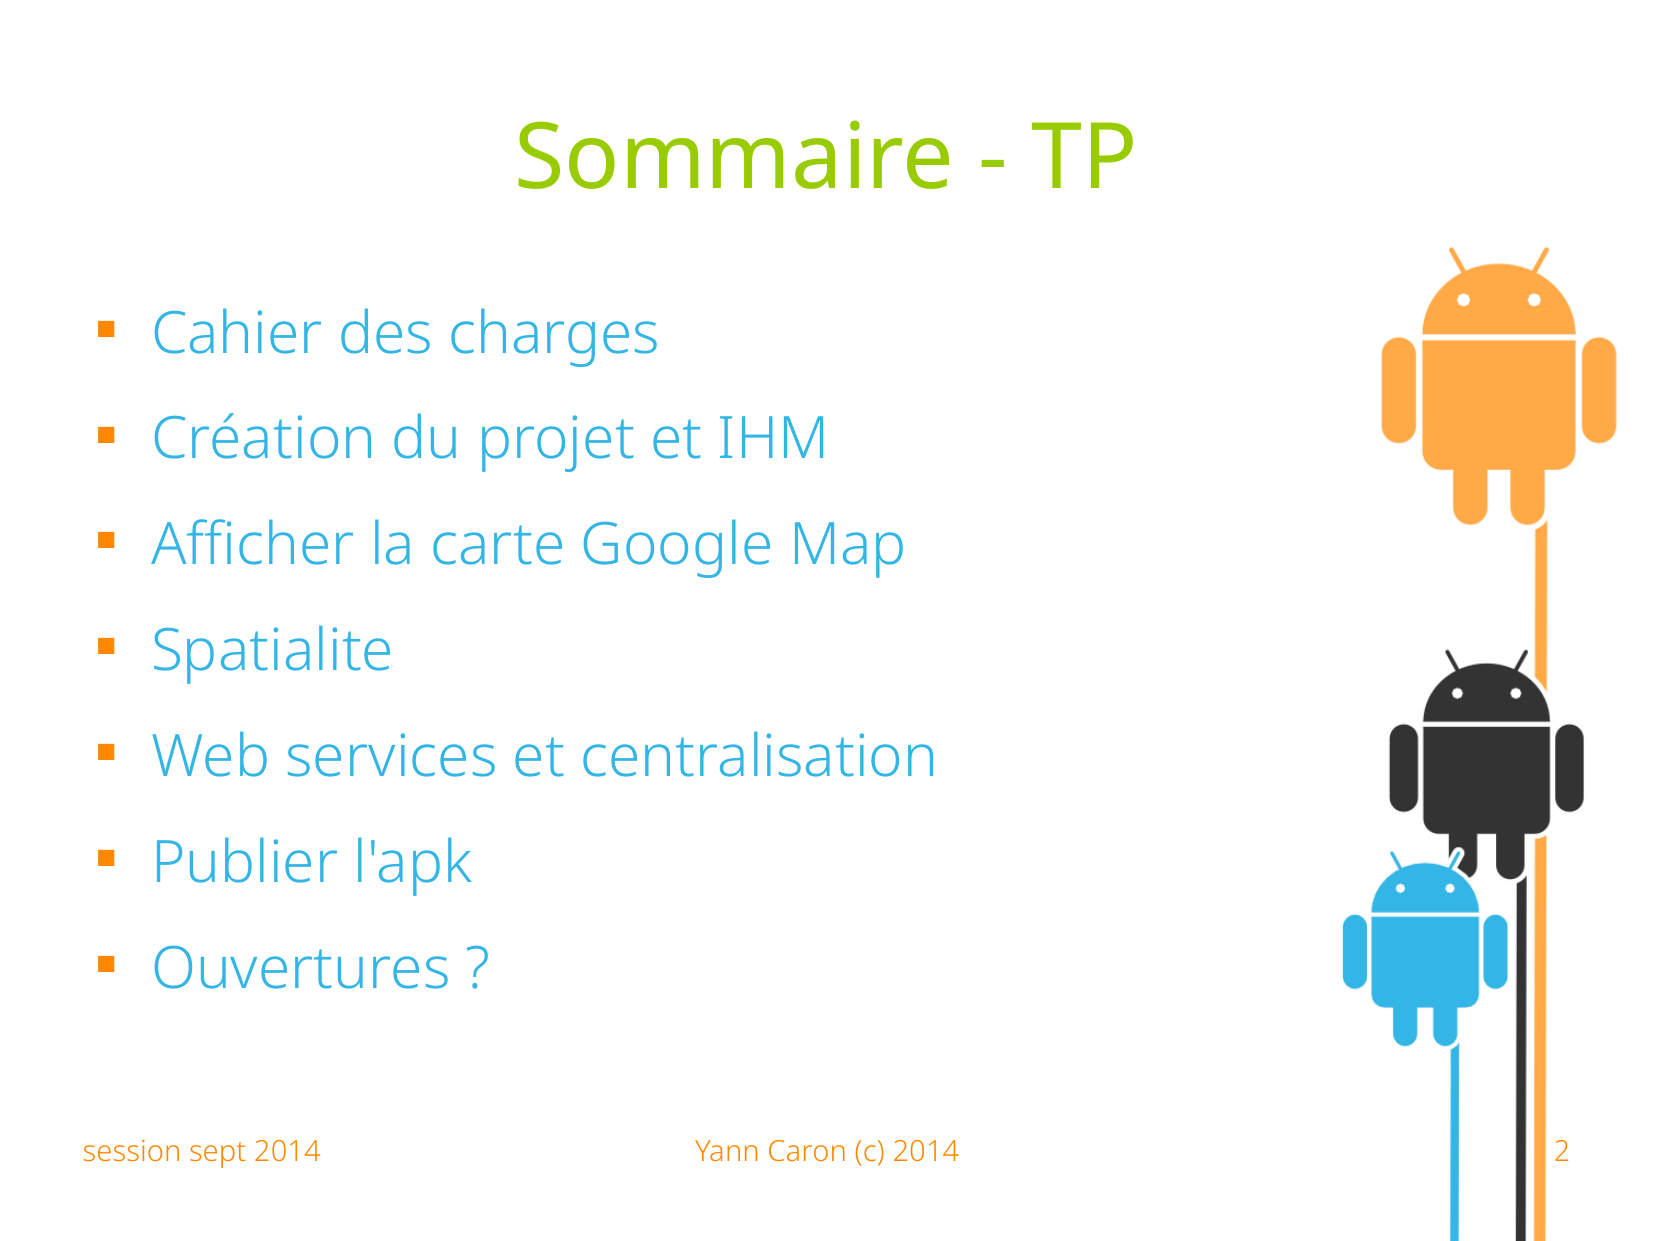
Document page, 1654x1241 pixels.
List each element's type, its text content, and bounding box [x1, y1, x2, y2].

list Cahier des charges Création du projet et IHM Afficher la carte Google Map Spatialite Web services et centralisation Publier l'apk Ouvertures ? [82, 290, 1571, 1010]
title Sommaire - TP [82, 49, 1571, 257]
picture [19, 14, 1634, 1241]
